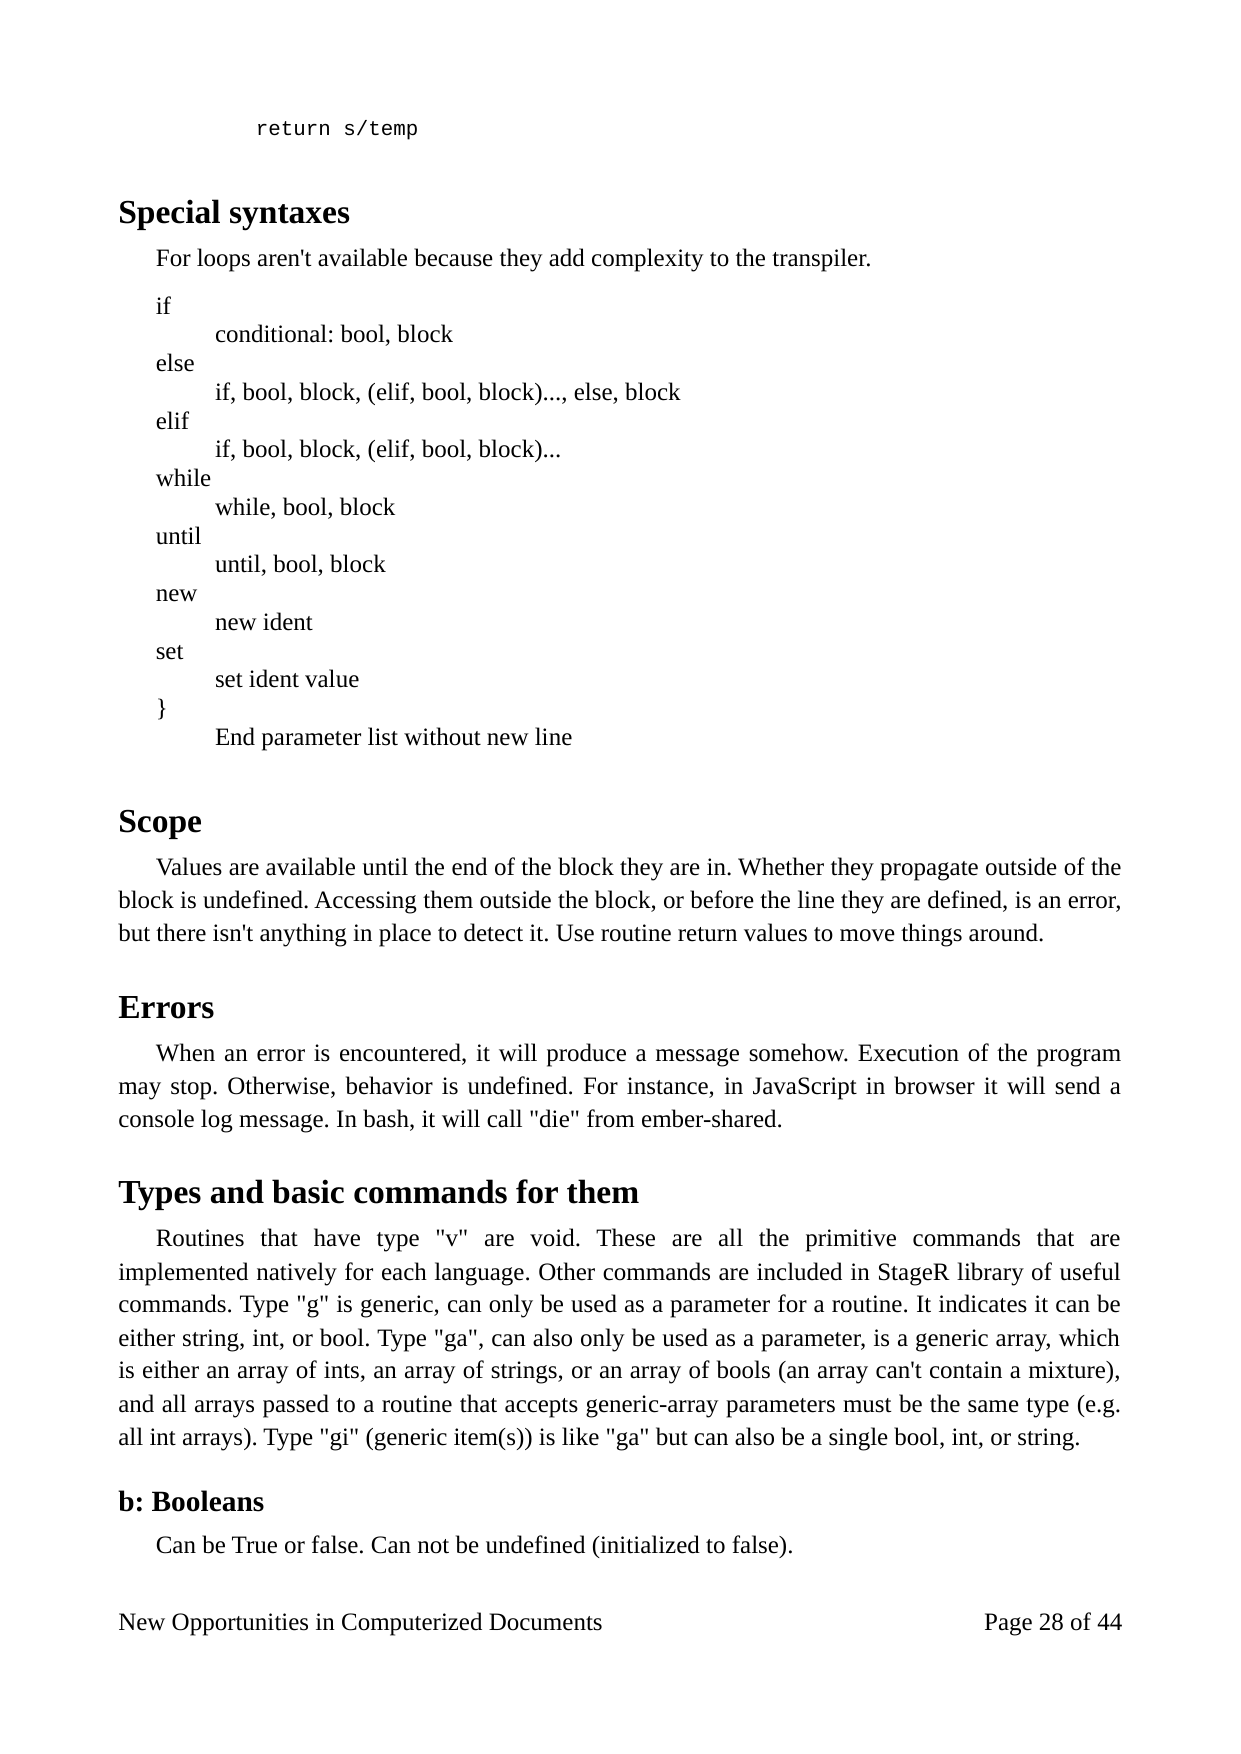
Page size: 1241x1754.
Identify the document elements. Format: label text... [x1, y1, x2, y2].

text Can be True or false. Can not be undefined (initialized to false). [118, 1530, 1122, 1559]
list while, bool, block [177, 492, 1122, 521]
subtitle Scope [118, 801, 1122, 840]
list if, bool, block, (elif, bool, block)..., else, block [177, 377, 1122, 406]
subtitle Types and basic commands for them [118, 1172, 1122, 1211]
list set ident value [177, 664, 1122, 693]
subtitle else [118, 348, 1122, 377]
list until, bool, block [177, 549, 1122, 578]
subtitle elif [118, 406, 1122, 434]
subtitle until [118, 521, 1122, 549]
text For loops aren't available because they add complexity to the transpiler. [118, 243, 1122, 272]
list conditional: bool, block [177, 319, 1122, 348]
subtitle set [118, 636, 1122, 664]
list End parameter list without new line [177, 722, 1122, 751]
list if, bool, block, (elif, bool, block)... [177, 434, 1122, 463]
text Values are available until the end of the block they are in. Whether they propagate outside of the block is undefined. Accessing them outside the block, or before the line they are defined, is an error, but there isn't anything in place to detect it. Use routine return values to move things around. [118, 852, 1122, 947]
text Routines that have type "v" are void. These are all the primitive commands that are implemented natively for each language. Other commands are included in StageR library of useful commands. Type "g" is generic, can only be used as a parameter for a routine. It indicates it can be either string, int, or bool. Type "ga", can also only be used as a parameter, is a generic array, which is either an array of ints, an array of strings, or an array of bools (an array can't contain a mixture), and all arrays passed to a routine that accepts generic-array parameters must be the same type (e.g. all int arrays). Type "gi" (generic item(s)) is like "ga" but can also be a single bool, int, or string. [118, 1223, 1122, 1450]
subtitle while [118, 463, 1122, 492]
subtitle Special syntaxes [118, 192, 1122, 231]
subtitle if [118, 291, 1122, 319]
text return s/temp [118, 118, 1122, 142]
subtitle b: Booleans [118, 1484, 1122, 1518]
text When an error is encountered, it will produce a message somehow. Execution of the program may stop. Otherwise, behavior is undefined. For instance, in JavaScript in browser it will send a console log message. In bash, it will call "die" from ember-shared. [118, 1038, 1122, 1133]
subtitle } [118, 693, 1122, 722]
subtitle new [118, 578, 1122, 607]
list new ident [177, 607, 1122, 636]
subtitle Errors [118, 987, 1122, 1025]
